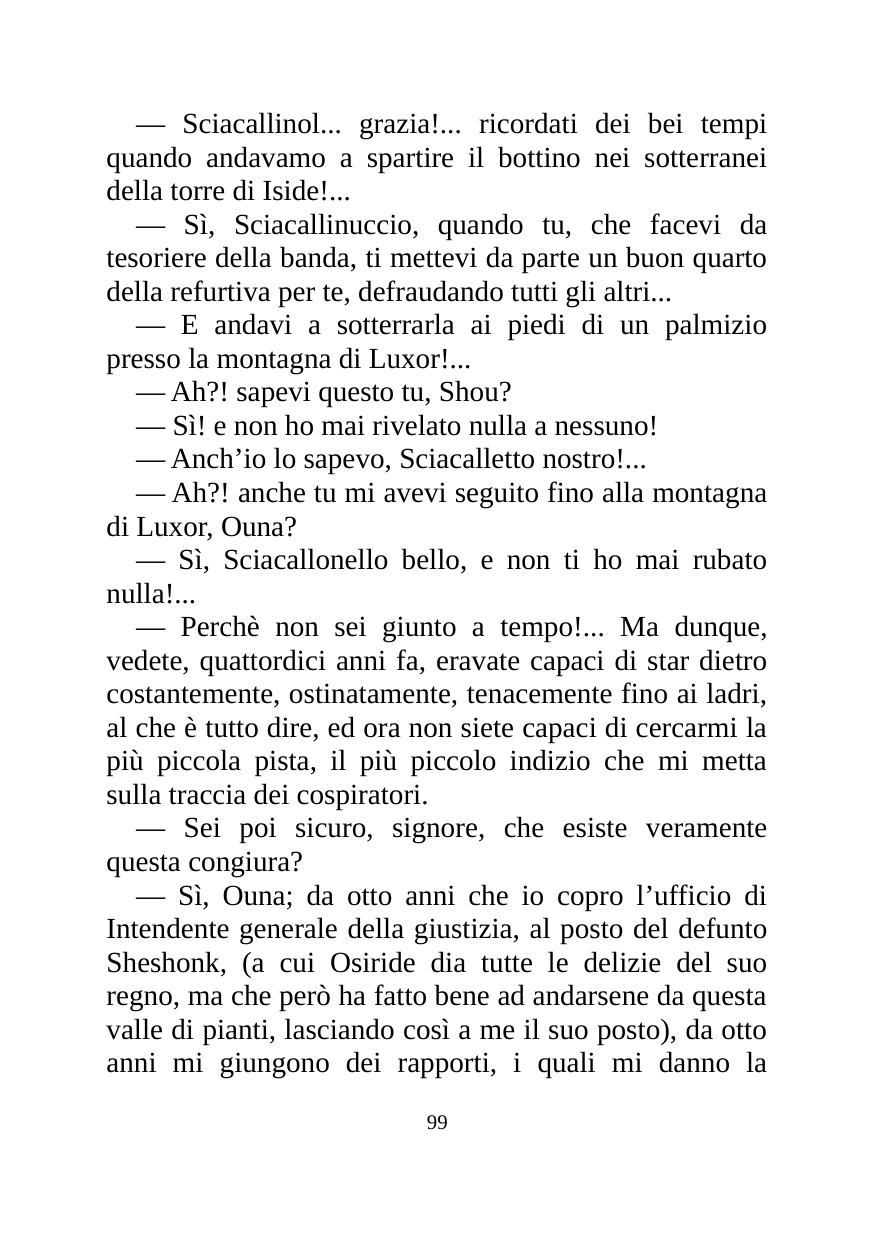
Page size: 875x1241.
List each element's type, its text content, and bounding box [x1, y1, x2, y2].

text — Ah?! sapevi questo tu, Shou? [106, 374, 768, 408]
text — Perchè non sei giunto a tempo!... Ma dunque, vedete, quattordici anni fa, eravate capaci di star dietro costantemente, ostinatamente, tenacemente fino ai ladri, al che è tutto dire, ed ora non siete capaci di cercarmi la più piccola pista, il più piccolo indizio che mi metta sulla traccia dei cospiratori. [106, 609, 768, 811]
text — Sì, Sciacallinuccio, quando tu, che facevi da tesoriere della banda, ti mettevi da parte un buon quarto della refurtiva per te, defraudando tutti gli altri... [106, 207, 768, 307]
text — Anch’io lo sapevo, Sciacalletto nostro!... [106, 442, 768, 475]
text — Sei poi sicuro, signore, che esiste veramente questa congiura? [106, 811, 768, 878]
text — Sì! e non ho mai rivelato nulla a nessuno! [106, 408, 768, 442]
text — Sì, Sciacallonello bello, e non ti ho mai rubato nulla!... [106, 542, 768, 609]
text — E andavi a sotterrarla ai piedi di un palmizio presso la montagna di Luxor!... [106, 307, 768, 374]
text — Sì, Ouna; da otto anni che io copro l’ufficio di Intendente generale della giustizia, al posto del defunto Sheshonk, (a cui Osiride dia tutte le delizie del suo regno, ma che però ha fatto bene ad andarsene da questa valle di pianti, lasciando così a me il suo posto), da otto anni mi giungono dei rapporti, i quali mi danno la [106, 878, 768, 1079]
text — Ah?! anche tu mi avevi seguito fino alla montagna di Luxor, Ouna? [106, 475, 768, 542]
text — Sciacallinol... grazia!... ricordati dei bei tempi quando andavamo a spartire il bottino nei sotterranei della torre di Iside!... [106, 106, 768, 207]
